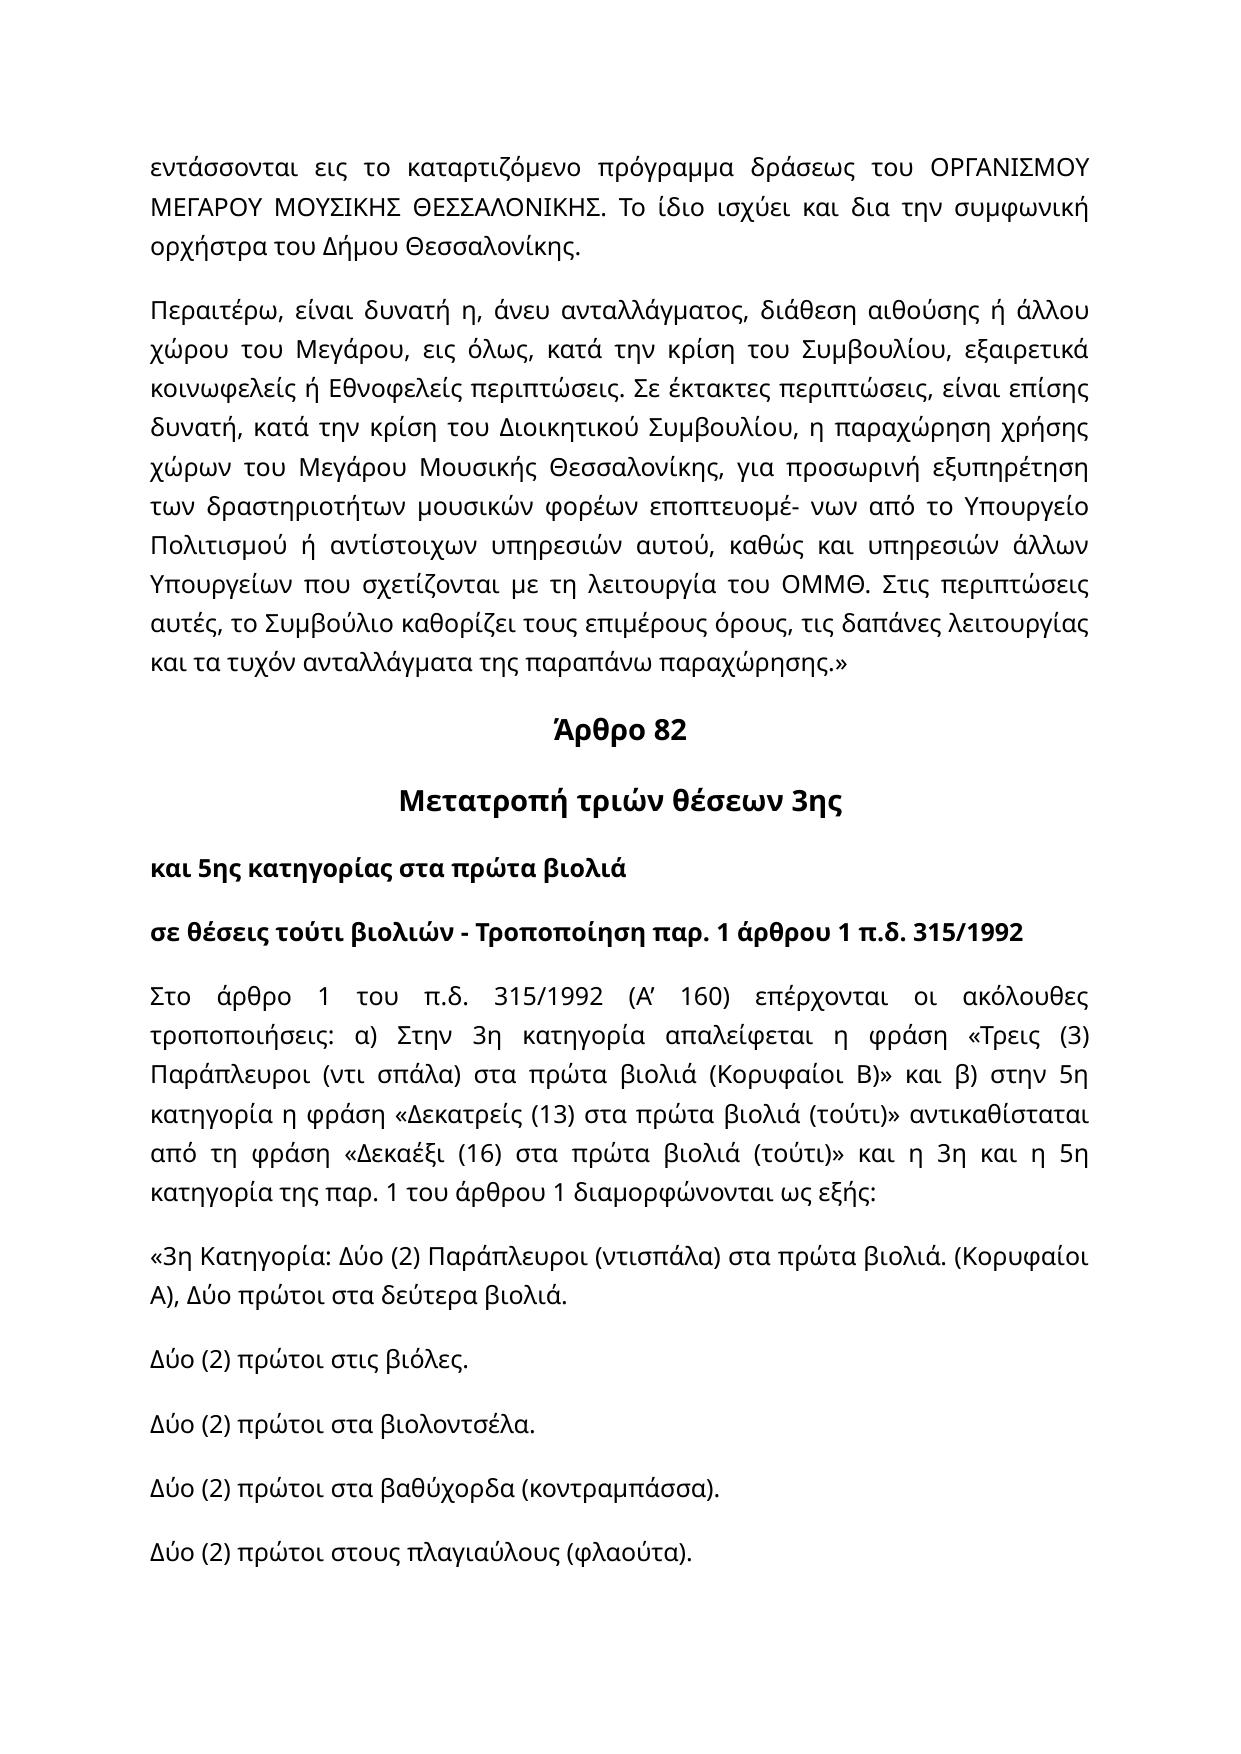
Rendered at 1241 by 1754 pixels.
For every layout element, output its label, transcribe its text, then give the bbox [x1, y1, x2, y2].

text Στο άρθρο 1 του π.δ. 315/1992 (Α’ 160) επέρχονται οι ακόλουθες τροποποιήσεις: α) Στην 3η κατηγορία απαλείφεται η φράση «Τρεις (3) Παράπλευροι (ντι σπάλα) στα πρώτα βιολιά (Κορυφαίοι Β)» και β) στην 5η κατηγορία η φράση «Δεκατρείς (13) στα πρώτα βιολιά (τούτι)» αντικαθίσταται από τη φράση «Δεκαέξι (16) στα πρώτα βιολιά (τούτι)» και η 3η και η 5η κατηγορία της παρ. 1 του άρθρου 1 διαμορφώνονται ως εξής: [150, 979, 1090, 1209]
text Δύο (2) πρώτοι στους πλαγιαύλους (φλαούτα). [150, 1534, 1090, 1569]
text και 5ης κατηγορίας στα πρώτα βιολιά [150, 850, 1090, 884]
text Δύο (2) πρώτοι στα βαθύχορδα (κοντραμπάσσα). [150, 1470, 1090, 1504]
text Δύο (2) πρώτοι στα βιολοντσέλα. [150, 1406, 1090, 1440]
text «3η Κατηγορία: Δύο (2) Παράπλευροι (ντισπάλα) στα πρώτα βιολιά. (Κορυφαίοι Α), Δύο πρώτοι στα δεύτερα βιολιά. [150, 1239, 1090, 1312]
text Περαιτέρω, είναι δυνατή η, άνευ ανταλλάγματος, διάθεση αιθούσης ή άλλου χώρου του Μεγάρου, εις όλως, κατά την κρίση του Συμβουλίου, εξαιρετικά κοινωφελείς ή Εθνοφελείς περιπτώσεις. Σε έκτακτες περιπτώσεις, είναι επίσης δυνατή, κατά την κρίση του Διοικητικού Συμβουλίου, η παραχώρηση χρήσης χώρων του Μεγάρου Μουσικής Θεσσαλονίκης, για προσωρινή εξυπηρέτηση των δραστηριοτήτων μουσικών φορέων εποπτευομέ- νων από το Υπουργείο Πολιτισμού ή αντίστοιχων υπηρεσιών αυτού, καθώς και υπηρεσιών άλλων Υπουργείων που σχετίζονται με τη λειτουργία του ΟΜΜΘ. Στις περιπτώσεις αυτές, το Συμβούλιο καθορίζει τους επιμέρους όρους, τις δαπάνες λειτουργίας και τα τυχόν ανταλλάγματα της παραπάνω παραχώρησης.» [150, 292, 1090, 679]
text Δύο (2) πρώτοι στις βιόλες. [150, 1342, 1090, 1376]
text εντάσσονται εις το καταρτιζόμενο πρόγραμμα δράσεως του ΟΡΓΑΝΙΣΜΟΥ ΜΕΓΑΡΟΥ ΜΟΥΣΙΚΗΣ ΘΕΣΣΑΛΟΝΙΚΗΣ. Το ίδιο ισχύει και δια την συμφωνική ορχήστρα του Δήμου Θεσσαλονίκης. [150, 150, 1090, 262]
text σε θέσεις τούτι βιολιών - Τροποποίηση παρ. 1 άρθρου 1 π.δ. 315/1992 [150, 914, 1090, 949]
subtitle Μετατροπή τριών θέσεων 3ης [150, 780, 1090, 819]
subtitle Άρθρο 82 [150, 709, 1090, 749]
